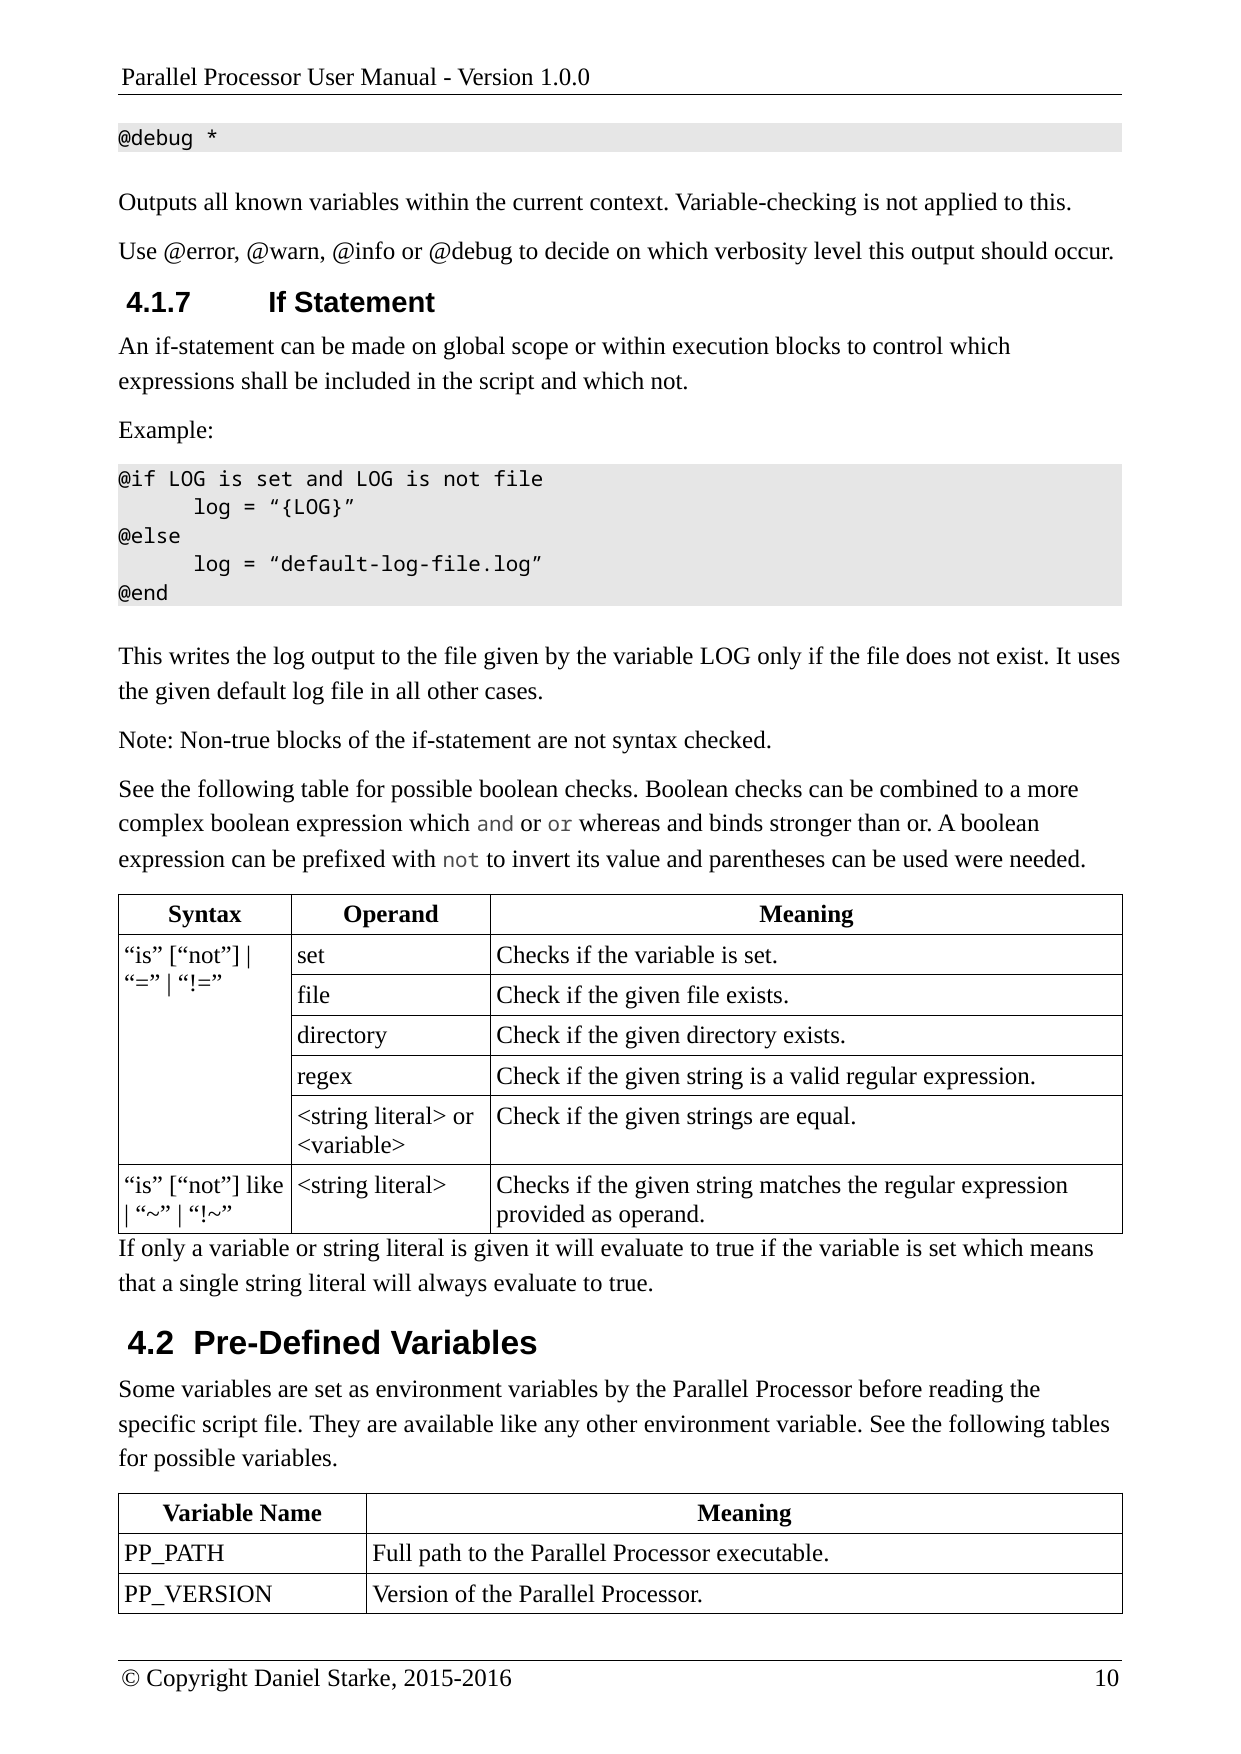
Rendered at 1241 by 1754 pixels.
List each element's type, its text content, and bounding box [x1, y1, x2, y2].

subtitle Pre-Defined Variables [118, 1323, 1122, 1362]
text Use @error, @warn, @info or @debug to decide on which verbosity level this output should occur. [118, 236, 1122, 265]
table_header Operand [292, 895, 490, 934]
table_cell Check if the given string is a valid regular expression. [491, 1056, 1122, 1095]
table_header Meaning [367, 1494, 1122, 1533]
text @if LOG is set and LOG is not file log = “{LOG}” @else log = “default-log-file.log” @end [118, 464, 1122, 606]
subtitle If Statement [118, 285, 1122, 319]
table_cell Full path to the Parallel Processor executable. [367, 1534, 1122, 1573]
table_cell file [292, 975, 490, 1014]
table_cell <string literal> [292, 1165, 490, 1233]
text Outputs all known variables within the current context. Variable-checking is not applied to this. [118, 187, 1122, 216]
text See the following table for possible boolean checks. Boolean checks can be combined to a more complex boolean expression which and or or whereas and binds stronger than or. A boolean expression can be prefixed with not to invert its value and parentheses can be used were needed. [118, 774, 1122, 873]
text @debug * [118, 123, 1122, 152]
table_cell <string literal> or <variable> [292, 1096, 490, 1164]
text Note: Non-true blocks of the if-statement are not syntax checked. [118, 725, 1122, 754]
text If only a variable or string literal is given it will evaluate to true if the variable is set which means that a single string literal will always evaluate to true. [118, 1234, 1122, 1297]
text This writes the log output to the file given by the variable LOG only if the file does not exist. It uses the given default log file in all other cases. [118, 641, 1122, 705]
table_cell regex [292, 1056, 490, 1095]
text An if-statement can be made on global scope or within execution blocks to control which expressions shall be included in the script and which not. [118, 331, 1122, 394]
table_cell Checks if the variable is set. [491, 935, 1122, 974]
table_cell “is” [“not”] like | “~” | “!~” [119, 1165, 291, 1233]
table_cell Check if the given strings are equal. [491, 1096, 1122, 1164]
table_header Syntax [119, 895, 291, 934]
table_cell Version of the Parallel Processor. [367, 1574, 1122, 1613]
table_header Meaning [491, 895, 1122, 934]
table_cell directory [292, 1016, 490, 1055]
table_cell Check if the given file exists. [491, 975, 1122, 1014]
table_cell Checks if the given string matches the regular expression provided as operand. [491, 1165, 1122, 1233]
table_cell set [292, 935, 490, 974]
text Example: [118, 415, 1122, 443]
table_cell PP_PATH [119, 1534, 366, 1573]
table_cell “is” [“not”] | “=” | “!=” [119, 935, 291, 1164]
table_cell PP_VERSION [119, 1574, 366, 1613]
table_header Variable Name [119, 1494, 366, 1533]
text Some variables are set as environment variables by the Parallel Processor before reading the specific script file. They are available like any other environment variable. See the following tables for possible variables. [118, 1374, 1122, 1472]
table_cell Check if the given directory exists. [491, 1016, 1122, 1055]
